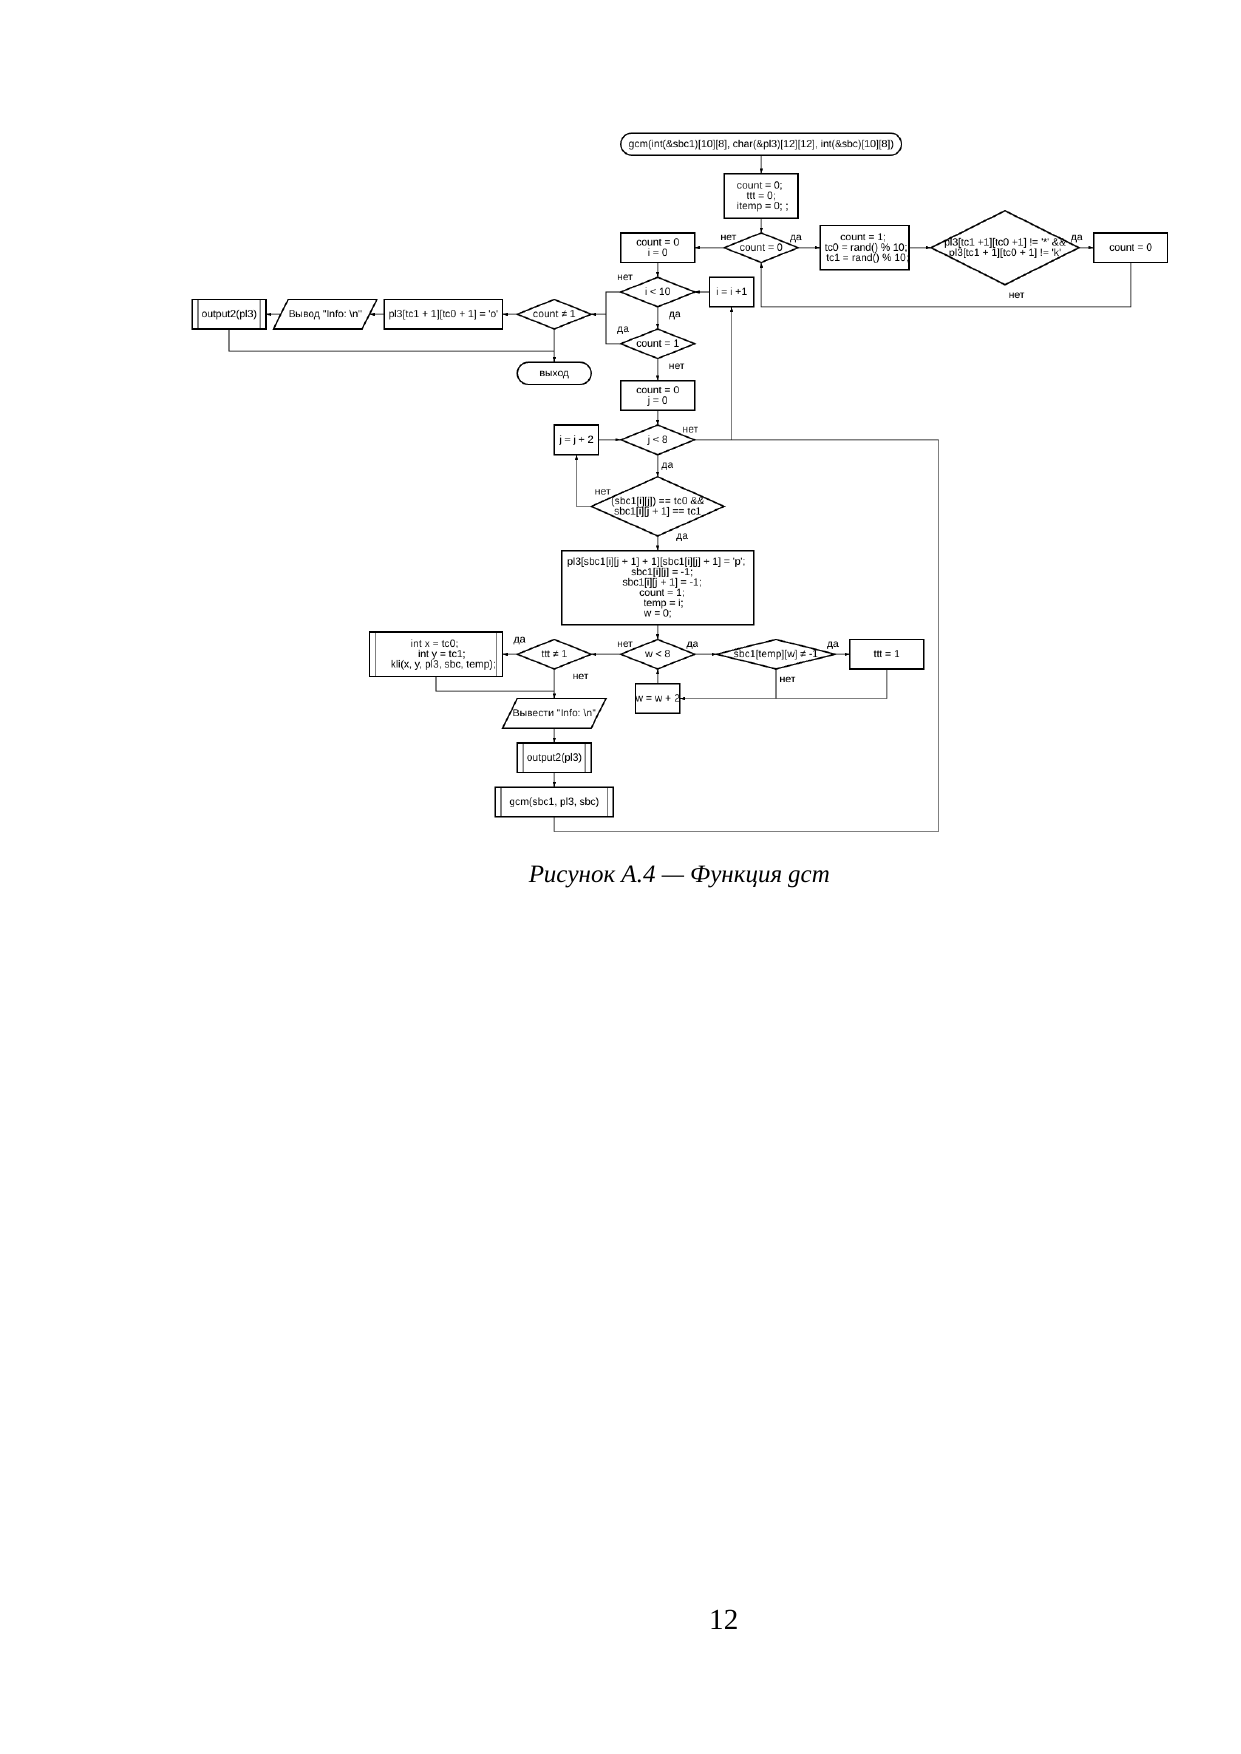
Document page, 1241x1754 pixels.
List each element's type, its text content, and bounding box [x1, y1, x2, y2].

picture [177, 118, 1182, 846]
text Рисунок А.4 — Функция gст [177, 846, 1181, 888]
